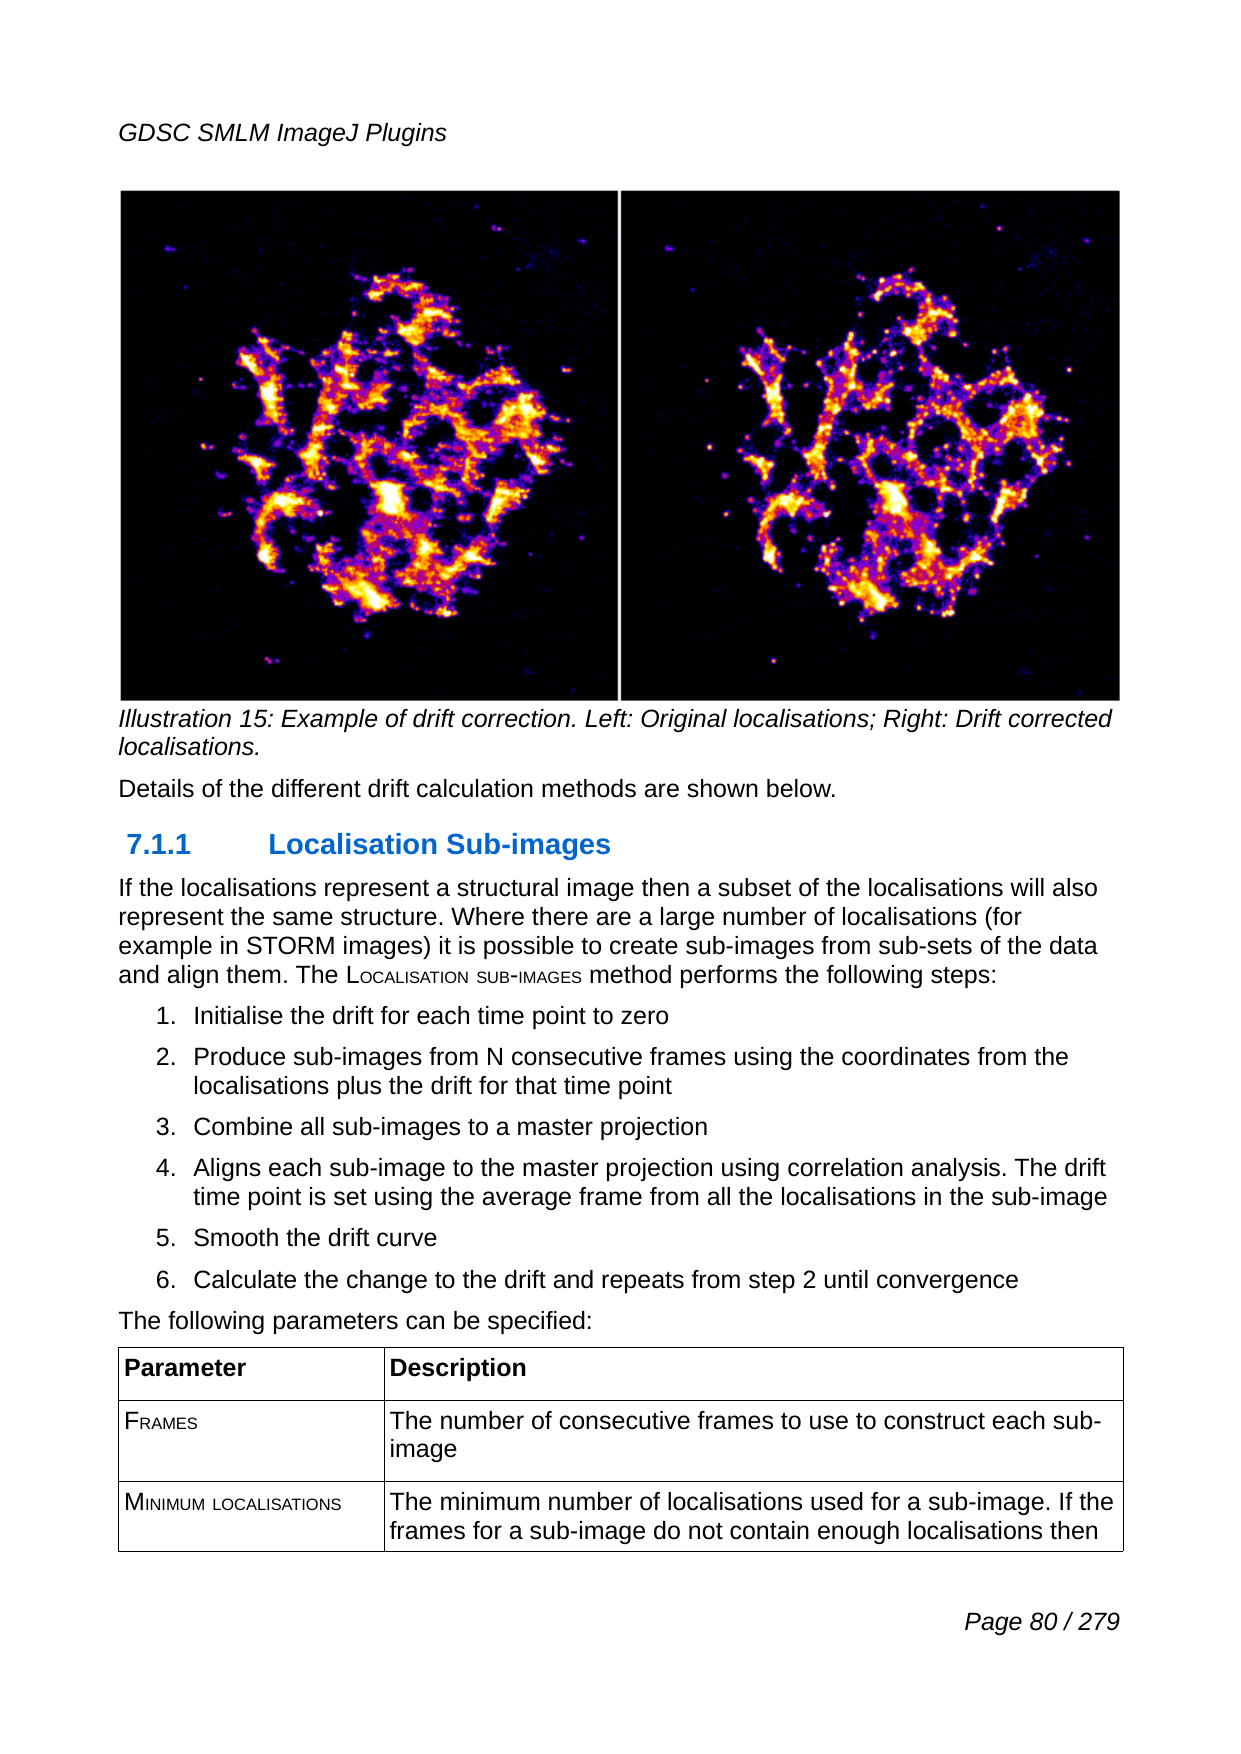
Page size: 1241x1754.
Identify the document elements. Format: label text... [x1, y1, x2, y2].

subtitle Localisation Sub-images [118, 827, 1122, 861]
picture [118, 188, 1123, 704]
list Produce sub-images from N consecutive frames using the coordinates from the localisations plus the drift for that time point [156, 1042, 1122, 1099]
list Initialise the drift for each time point to zero [156, 1001, 1122, 1029]
table_cell Frames [119, 1401, 384, 1481]
table_header Parameter [119, 1348, 384, 1400]
table_cell The minimum number of localisations used for a sub-image. If the frames for a sub-image do not contain enough localisations then [385, 1482, 1123, 1551]
text The following parameters can be specified: [118, 1306, 1122, 1334]
table_cell Minimum localisations [119, 1482, 384, 1551]
list Smooth the drift curve [156, 1223, 1122, 1252]
text Illustration 15: Example of drift correction. Left: Original localisations; Right: Drift corrected localisations. [118, 704, 1122, 761]
text If the localisations represent a structural image then a subset of the localisations will also represent the same structure. Where there are a large number of localisations (for example in STORM images) it is possible to create sub-images from sub-sets of the data and align them. The Localisation sub-images method performs the following steps: [118, 873, 1122, 988]
list Calculate the change to the drift and repeats from step 2 until convergence [156, 1264, 1122, 1293]
table_header Description [385, 1348, 1123, 1400]
list Combine all sub-images to a master projection [156, 1112, 1122, 1141]
text Details of the different drift calculation methods are shown below. [118, 773, 1122, 802]
table_cell The number of consecutive frames to use to construct each sub-image [385, 1401, 1123, 1481]
list Aligns each sub-image to the master projection using correlation analysis. The drift time point is set using the average frame from all the localisations in the sub-image [156, 1153, 1122, 1211]
